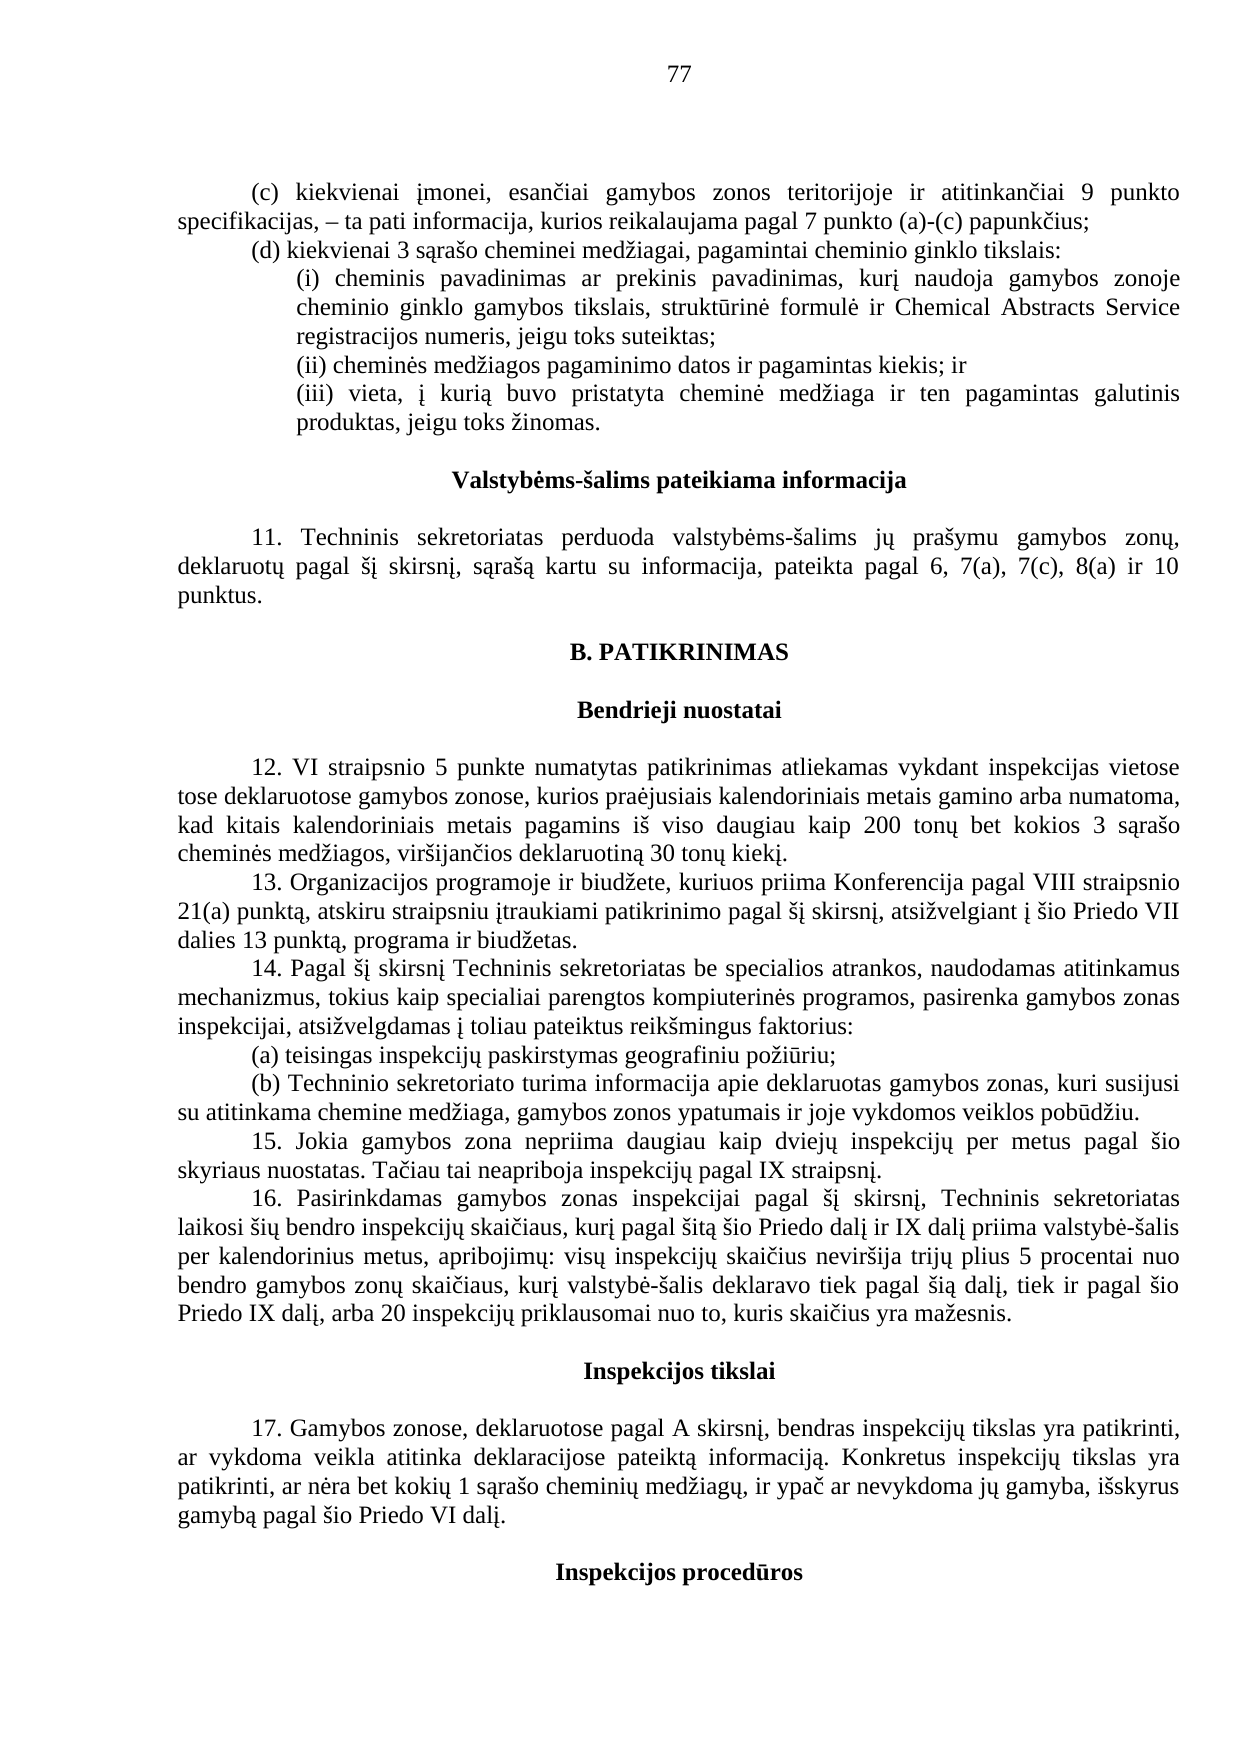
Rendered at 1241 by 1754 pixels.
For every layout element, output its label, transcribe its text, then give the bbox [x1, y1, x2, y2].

text (i) cheminis pavadinimas ar prekinis pavadinimas, kurį naudoja gamybos zonoje cheminio ginklo gamybos tikslais, struktūrinė formulė ir Chemical Abstracts Service registracijos numeris, jeigu toks suteiktas; [296, 263, 1181, 350]
text (b) Techninio sekretoriato turima informacija apie deklaruotas gamybos zonas, kuri susijusi su atitinkama chemine medžiaga, gamybos zonos ypatumais ir joje vykdomos veiklos pobūdžiu. [177, 1068, 1181, 1126]
text (iii) vieta, į kurią buvo pristatyta cheminė medžiaga ir ten pagamintas galutinis produktas, jeigu toks žinomas. [296, 378, 1181, 436]
text 14. Pagal šį skirsnį Techninis sekretoriatas be specialios atrankos, naudodamas atitinkamus mechanizmus, tokius kaip specialiai parengtos kompiuterinės programos, pasirenka gamybos zonas inspekcijai, atsižvelgdamas į toliau pateiktus reikšmingus faktorius: [177, 953, 1181, 1040]
text Bendrieji nuostatai [177, 695, 1181, 723]
text B. PATIKRINIMAS [177, 637, 1181, 666]
text 11. Techninis sekretoriatas perduoda valstybėms-šalims jų prašymu gamybos zonų, deklaruotų pagal šį skirsnį, sąrašą kartu su informacija, pateikta pagal 6, 7(a), 7(c), 8(a) ir 10 punktus. [177, 522, 1181, 608]
text 15. Jokia gamybos zona nepriima daugiau kaip dviejų inspekcijų per metus pagal šio skyriaus nuostatas. Tačiau tai neapriboja inspekcijų pagal IX straipsnį. [177, 1126, 1181, 1183]
text 16. Pasirinkdamas gamybos zonas inspekcijai pagal šį skirsnį, Techninis sekretoriatas laikosi šių bendro inspekcijų skaičiaus, kurį pagal šitą šio Priedo dalį ir IX dalį priima valstybė-šalis per kalendorinius metus, apribojimų: visų inspekcijų skaičius neviršija trijų plius 5 procentai nuo bendro gamybos zonų skaičiaus, kurį valstybė-šalis deklaravo tiek pagal šią dalį, tiek ir pagal šio Priedo IX dalį, arba 20 inspekcijų priklausomai nuo to, kuris skaičius yra mažesnis. [177, 1183, 1181, 1327]
text Inspekcijos procedūros [177, 1557, 1181, 1586]
text (d) kiekvienai 3 sąrašo cheminei medžiagai, pagamintai cheminio ginklo tikslais: [177, 235, 1181, 263]
text (c) kiekvienai įmonei, esančiai gamybos zonos teritorijoje ir atitinkančiai 9 punkto specifikacijas, – ta pati informacija, kurios reikalaujama pagal 7 punkto (a)-(c) papunkčius; [177, 177, 1181, 235]
text Valstybėms-šalims pateikiama informacija [177, 465, 1181, 493]
text (a) teisingas inspekcijų paskirstymas geografiniu požiūriu; [177, 1040, 1181, 1068]
text 12. VI straipsnio 5 punkte numatytas patikrinimas atliekamas vykdant inspekcijas vietose tose deklaruotose gamybos zonose, kurios praėjusiais kalendoriniais metais gamino arba numatoma, kad kitais kalendoriniais metais pagamins iš viso daugiau kaip 200 tonų bet kokios 3 sąrašo cheminės medžiagos, viršijančios deklaruotiną 30 tonų kiekį. [177, 752, 1181, 867]
text 17. Gamybos zonose, deklaruotose pagal A skirsnį, bendras inspekcijų tikslas yra patikrinti, ar vykdoma veikla atitinka deklaracijose pateiktą informaciją. Konkretus inspekcijų tikslas yra patikrinti, ar nėra bet kokių 1 sąrašo cheminių medžiagų, ir ypač ar nevykdoma jų gamyba, išskyrus gamybą pagal šio Priedo VI dalį. [177, 1413, 1181, 1528]
text Inspekcijos tikslai [177, 1356, 1181, 1385]
text 13. Organizacijos programoje ir biudžete, kuriuos priima Konferencija pagal VIII straipsnio 21(a) punktą, atskiru straipsniu įtraukiami patikrinimo pagal šį skirsnį, atsižvelgiant į šio Priedo VII dalies 13 punktą, programa ir biudžetas. [177, 867, 1181, 953]
text (ii) cheminės medžiagos pagaminimo datos ir pagamintas kiekis; ir [296, 350, 1181, 378]
